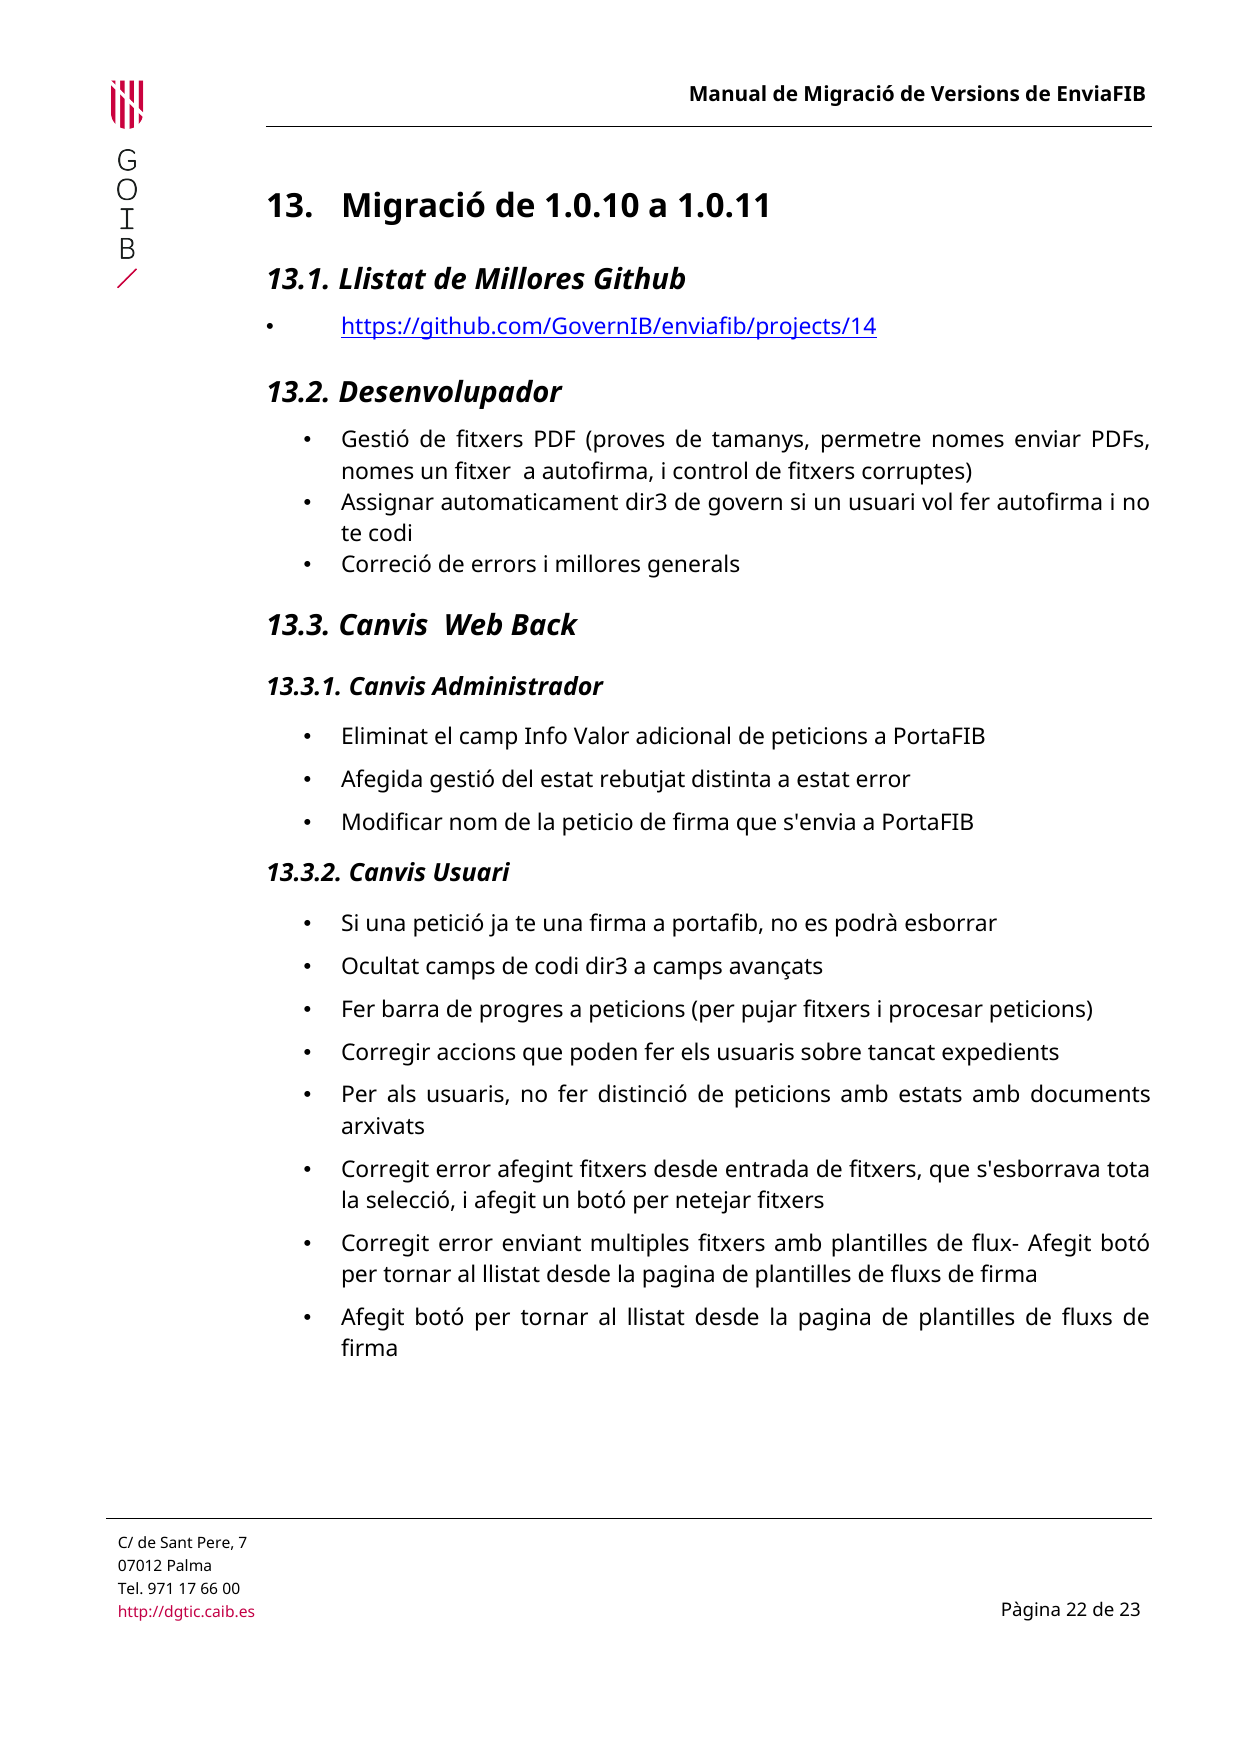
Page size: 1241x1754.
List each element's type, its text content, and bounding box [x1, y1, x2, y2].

list Si una petició ja te una firma a portafib, no es podrà esborrar [303, 907, 1152, 938]
subtitle Canvis Web Back [266, 605, 1152, 644]
subtitle Llistat de Millores Github [266, 258, 1152, 298]
list Modificar nom de la peticio de firma que s'envia a PortaFIB [303, 806, 1152, 837]
subtitle Migració de 1.0.10 a 1.0.11 [266, 181, 1152, 227]
list Per als usuaris, no fer distinció de peticions amb estats amb documents arxivats [303, 1078, 1152, 1141]
list Afegit botó per tornar al llistat desde la pagina de plantilles de fluxs de firma [303, 1301, 1152, 1363]
list Afegida gestió del estat rebutjat distinta a estat error [303, 763, 1152, 794]
list Eliminat el camp Info Valor adicional de peticions a PortaFIB [303, 720, 1152, 752]
subtitle Canvis Administrador [266, 669, 1152, 703]
list Gestió de fitxers PDF (proves de tamanys, permetre nomes enviar PDFs, nomes un fitxer a autofirma, i control de fitxers corruptes) [303, 423, 1152, 486]
picture [82, 57, 172, 319]
list Fer barra de progres a peticions (per pujar fitxers i procesar peticions) [303, 992, 1152, 1024]
list Assignar automaticament dir3 de govern si un usuari vol fer autofirma i no te codi [303, 486, 1152, 548]
list https://github.com/GovernIB/enviafib/projects/14 [266, 310, 1152, 342]
list Corregit error enviant multiples fitxers amb plantilles de flux- Afegit botó per tornar al llistat desde la pagina de plantilles de fluxs de firma [303, 1227, 1152, 1289]
list Correció de errors i millores generals [303, 548, 1152, 580]
list Corregir accions que poden fer els usuaris sobre tancat expedients [303, 1035, 1152, 1067]
list Ocultat camps de codi dir3 a camps avançats [303, 949, 1152, 981]
subtitle Desenvolupador [266, 371, 1152, 411]
subtitle Canvis Usuari [266, 855, 1152, 889]
list Corregit error afegint fitxers desde entrada de fitxers, que s'esborrava tota la selecció, i afegit un botó per netejar fitxers [303, 1152, 1152, 1215]
